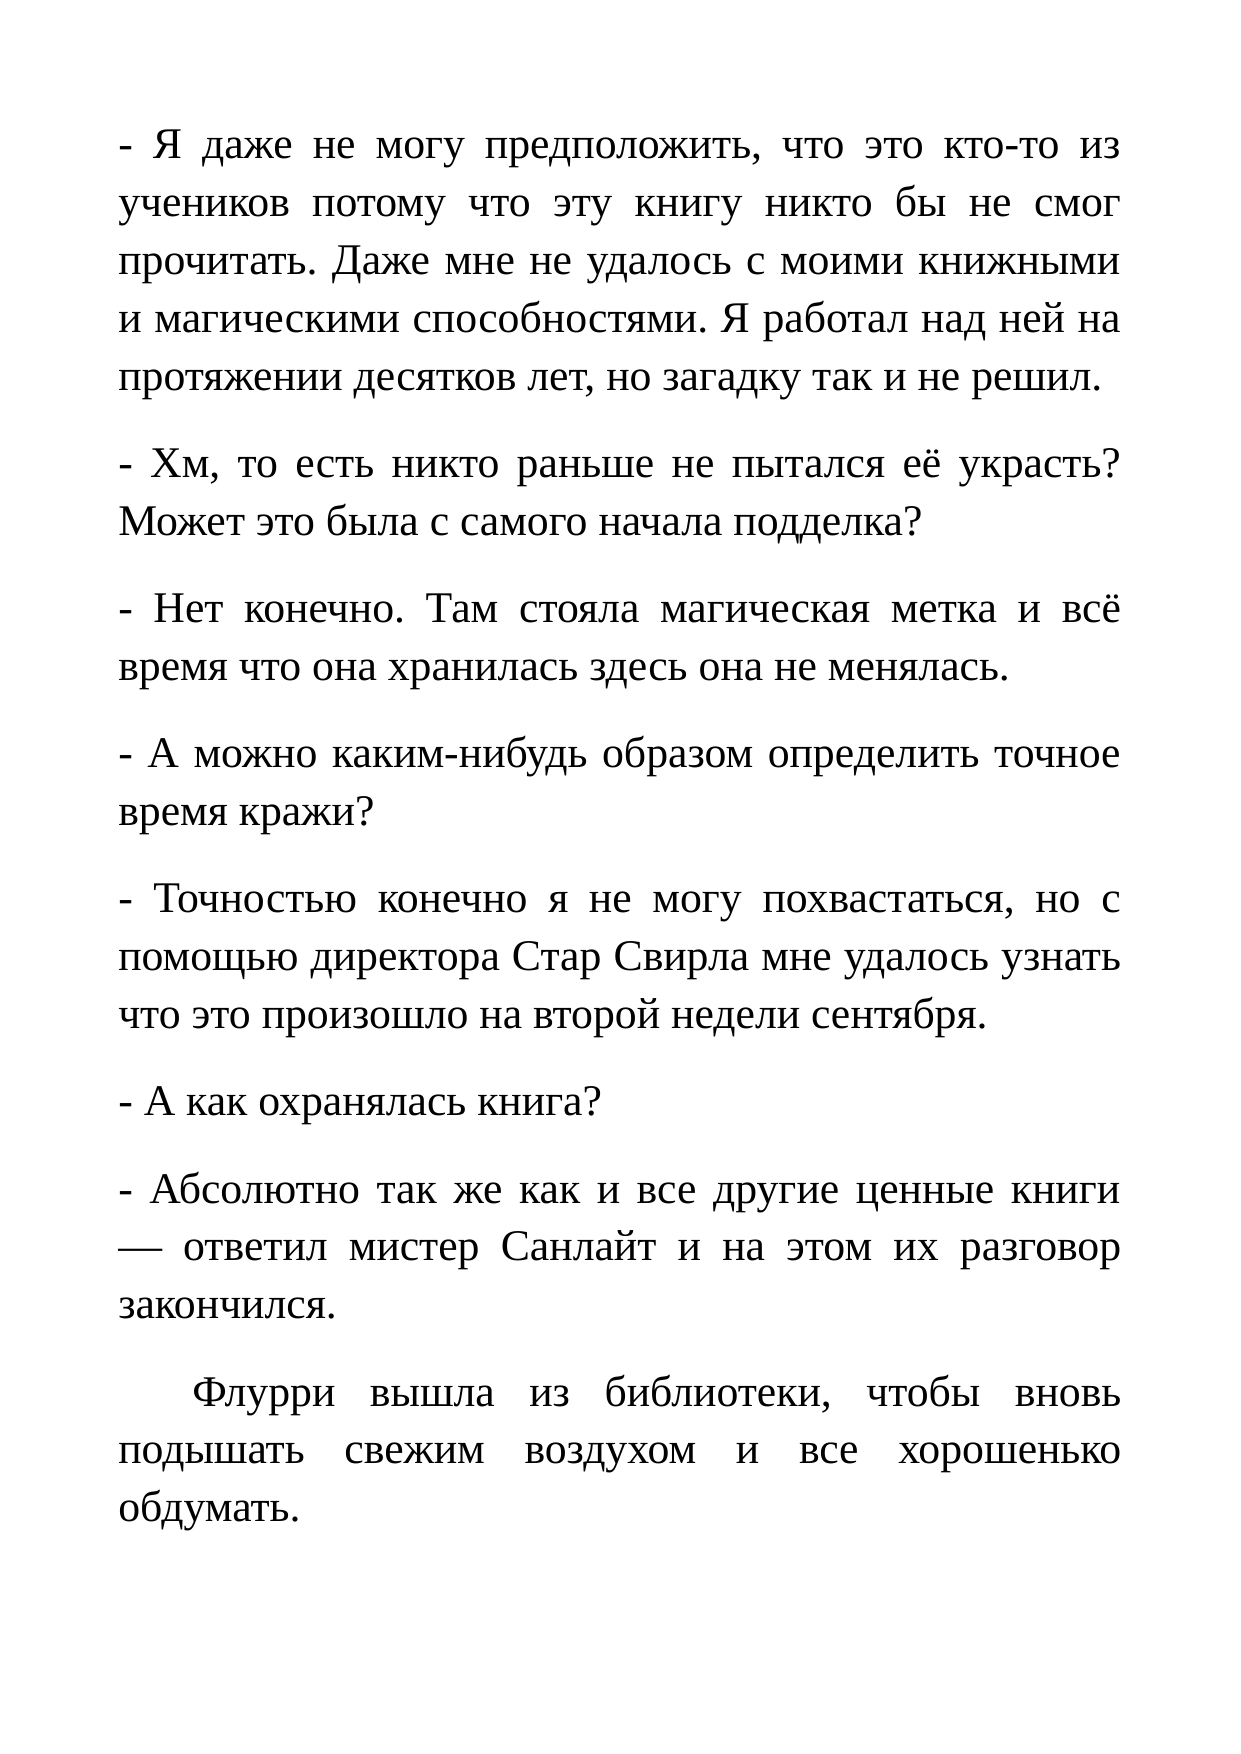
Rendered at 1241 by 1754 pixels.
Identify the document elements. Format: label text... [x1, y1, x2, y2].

text - Нет конечно. Там стояла магическая метка и всё время что она хранилась здесь она не менялась. [118, 582, 1122, 690]
text - А как охранялась книга? [118, 1075, 1122, 1125]
text - Абсолютно так же как и все другие ценные книги — ответил мистер Санлайт и на этом их разговор закончился. [118, 1162, 1122, 1328]
text Флурри вышла из библиотеки, чтобы вновь подышать свежим воздухом и все хорошенько обдумать. [118, 1365, 1122, 1531]
text - Точностью конечно я не могу похвастаться, но с помощью директора Стар Свирла мне удалось узнать что это произошло на второй недели сентября. [118, 872, 1122, 1038]
text - А можно каким-нибудь образом определить точное время кражи? [118, 727, 1122, 835]
text - Хм, то есть никто раньше не пытался её украсть? Может это была с самого начала подделка? [118, 437, 1122, 545]
text - Я даже не могу предположить, что это кто-то из учеников потому что эту книгу никто бы не смог прочитать. Даже мне не удалось с моими книжными и магическими способностями. Я работал над ней на протяжении десятков лет, но загадку так и не решил. [118, 118, 1122, 400]
